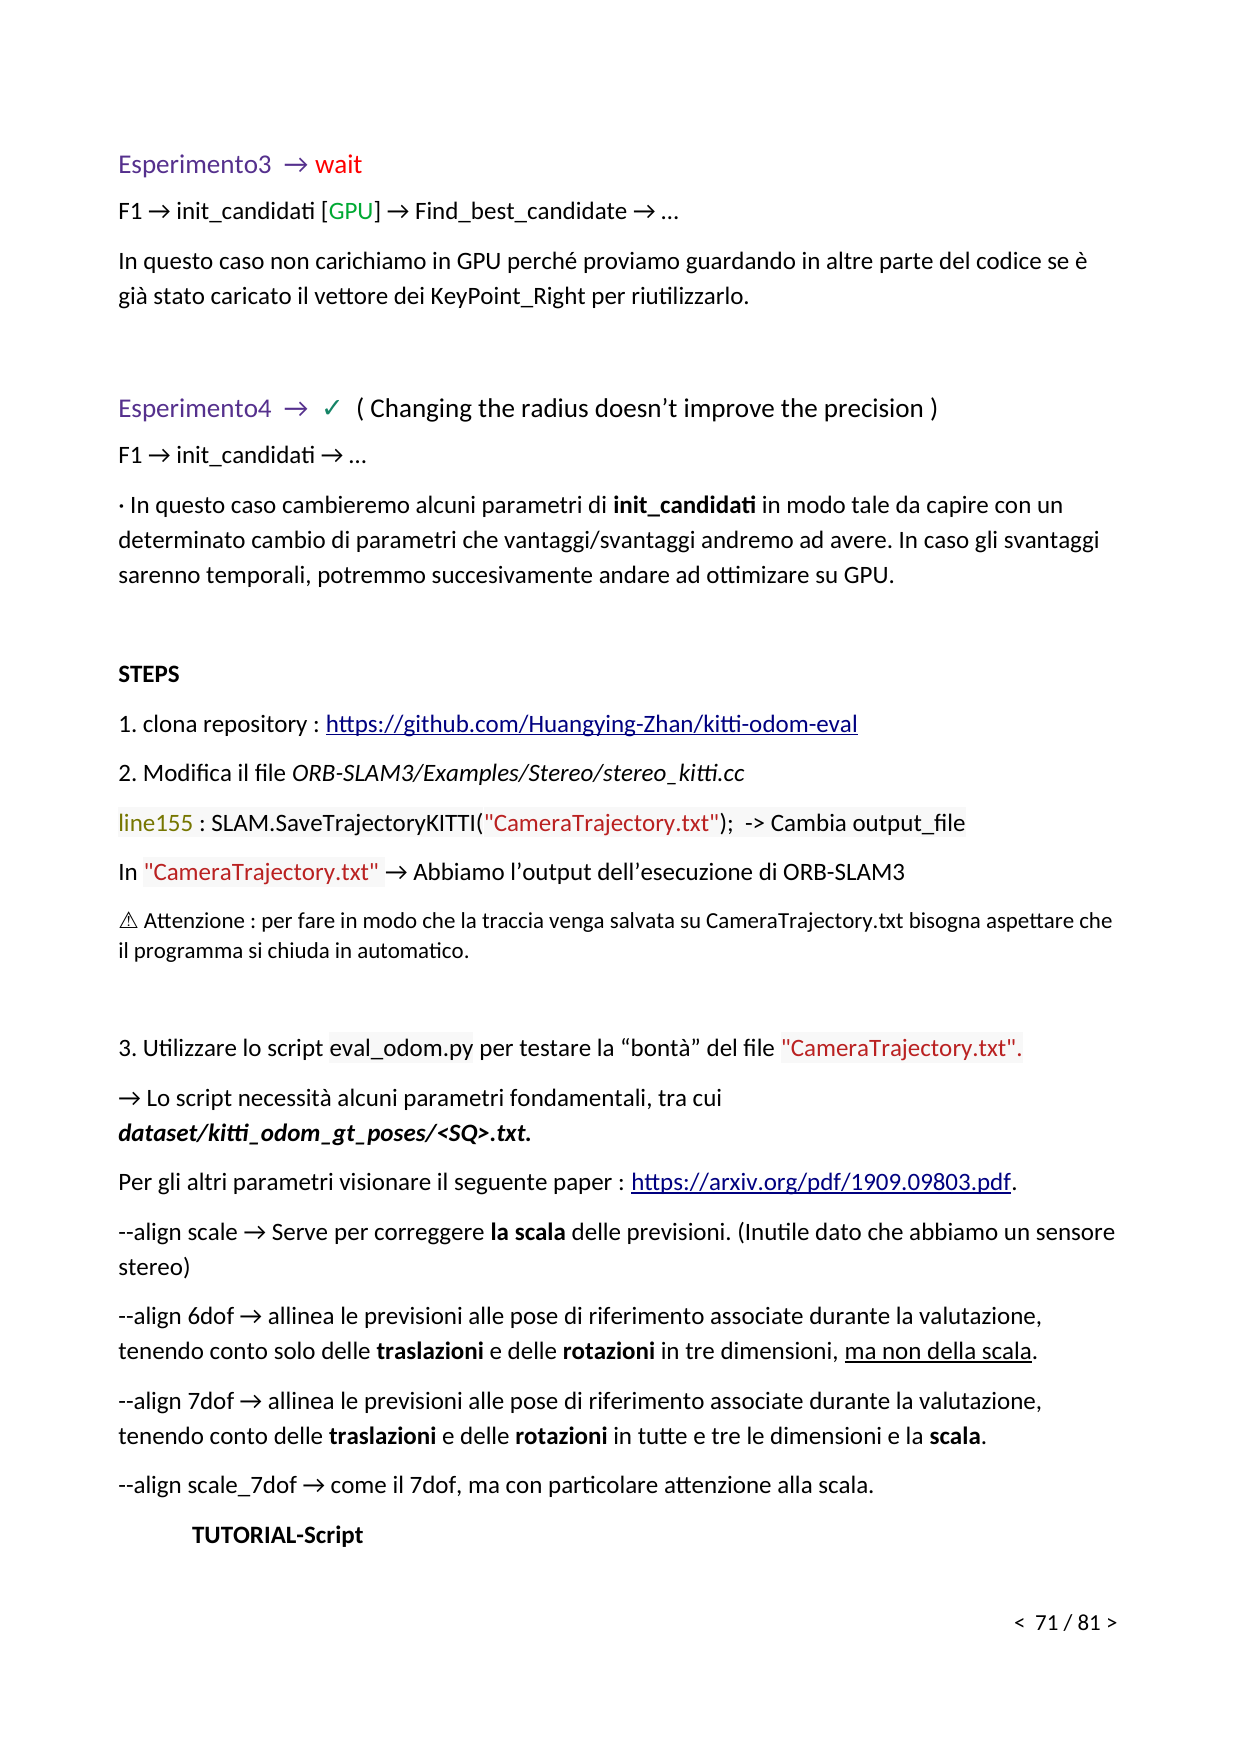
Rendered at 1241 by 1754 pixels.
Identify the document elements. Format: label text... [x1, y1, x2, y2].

text --align scale → Serve per correggere la scala delle previsioni. (Inutile dato che abbiamo un sensore stereo) [118, 1216, 1122, 1281]
subtitle Esperimento4 → ✓ ( Changing the radius doesn’t improve the precision ) [118, 392, 1122, 425]
text In "CameraTrajectory.txt" → Abbiamo l’output dell’esecuzione di ORB-SLAM3 [118, 857, 1122, 887]
text 1. clona repository : https://github.com/Huangying-Zhan/kitti-odom-eval [118, 708, 1122, 738]
text line155 : SLAM.SaveTrajectoryKITTI("CameraTrajectory.txt"); -> Cambia output_file [118, 807, 1122, 837]
text --align 6dof → allinea le previsioni alle pose di riferimento associate durante la valutazione, tenendo conto solo delle traslazioni e delle rotazioni in tre dimensioni, ma non della scala. [118, 1301, 1122, 1366]
text STEPS [118, 658, 1122, 689]
text 2. Modifica il file ORB-SLAM3/Examples/Stereo/stereo_kitti.cc [118, 757, 1122, 788]
text F1 → init_candidati → … [118, 439, 1122, 470]
text In questo caso non carichiamo in GPU perché proviamo guardando in altre parte del codice se è già stato caricato il vettore dei KeyPoint_Right per riutilizzarlo. [118, 245, 1122, 311]
text --align 7dof → allinea le previsioni alle pose di riferimento associate durante la valutazione, tenendo conto delle traslazioni e delle rotazioni in tutte e tre le dimensioni e la scala. [118, 1385, 1122, 1451]
text → Lo script necessità alcuni parametri fondamentali, tra cui dataset/kitti_odom_gt_poses/<SQ>.txt. [118, 1082, 1122, 1147]
text Per gli altri parametri visionare il seguente paper : https://arxiv.org/pdf/1909.09803.pdf. [118, 1166, 1122, 1197]
text --align scale_7dof → come il 7dof, ma con particolare attenzione alla scala. [118, 1470, 1122, 1500]
text F1 → init_candidati [GPU] → Find_best_candidate → … [118, 195, 1122, 226]
text TUTORIAL-Script [118, 1519, 1122, 1550]
text 3. Utilizzare lo script eval_odom.py per testare la “bontà” del file "CameraTrajectory.txt". [118, 1032, 1122, 1063]
text · In questo caso cambieremo alcuni parametri di init_candidati in modo tale da capire con un determinato cambio di parametri che vantaggi/svantaggi andremo ad avere. In caso gli svantaggi sarenno temporali, potremmo succesivamente andare ad ottimizare su GPU. [118, 489, 1122, 589]
subtitle Esperimento3 → wait [118, 148, 1122, 181]
text ⚠ Attenzione : per fare in modo che la traccia venga salvata su CameraTrajectory.txt bisogna aspettare che il programma si chiuda in automatico. [118, 906, 1122, 964]
